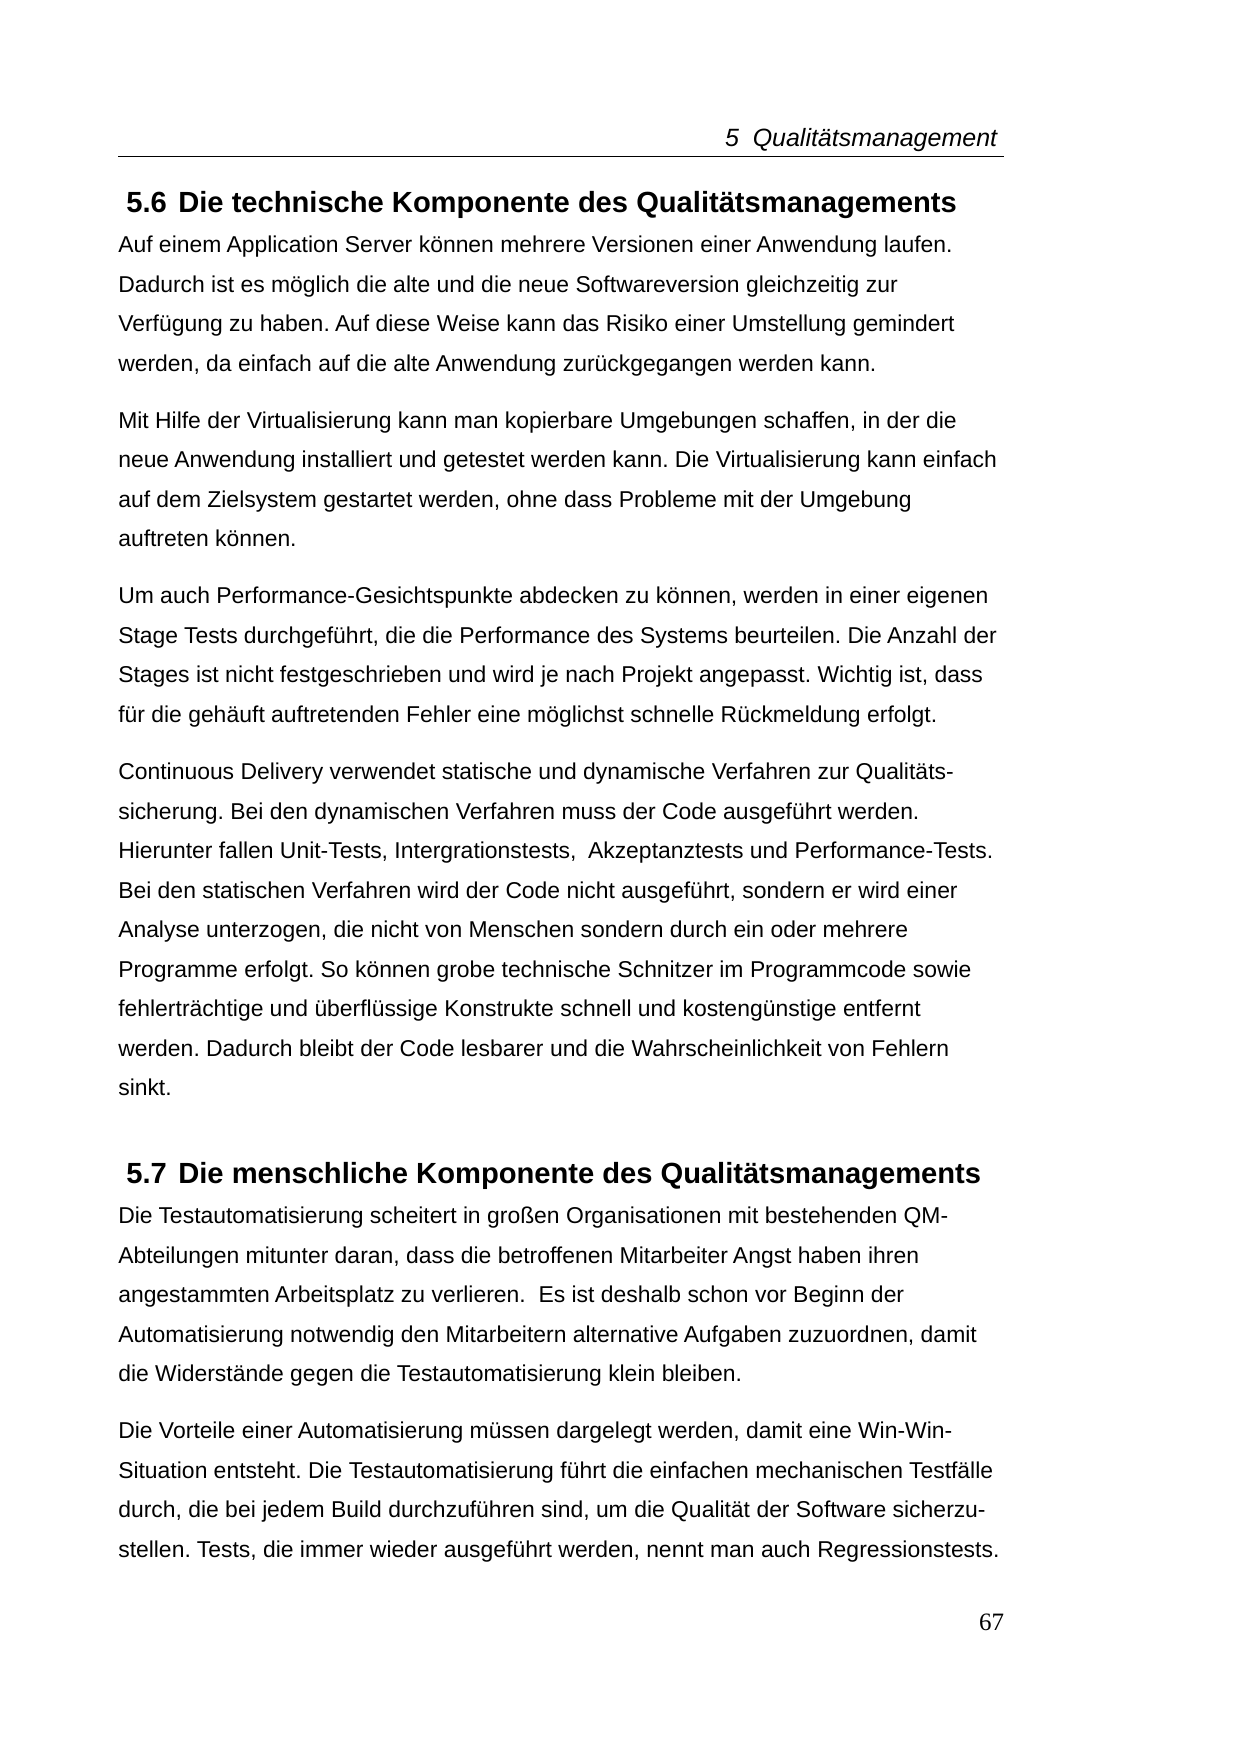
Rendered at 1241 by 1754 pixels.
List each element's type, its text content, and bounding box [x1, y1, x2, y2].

text Die Testautomatisierung scheitert in großen Organisationen mit bestehenden QM-Abteilungen mitunter daran, dass die betroffenen Mitarbeiter Angst haben ihren angestammten Arbeitsplatz zu verlieren. Es ist deshalb schon vor Beginn der Automatisierung notwendig den Mitarbeitern alternative Aufgaben zuzuordnen, damit die Widerstände gegen die Testautomatisierung klein bleiben. [118, 1202, 1004, 1386]
subtitle Die technische Komponente des Qualitätsmanagements [118, 185, 1004, 219]
text Continuous Delivery verwendet statische und dynamische Verfahren zur Qualitäts-sicherung. Bei den dynamischen Verfahren muss der Code ausgeführt werden. Hierunter fallen Unit-Tests, Intergrationstests, Akzeptanztests und Performance-Tests. Bei den statischen Verfahren wird der Code nicht ausgeführt, sondern er wird einer Analyse unterzogen, die nicht von Menschen sondern durch ein oder mehrere Programme erfolgt. So können grobe technische Schnitzer im Programmcode sowie fehlerträchtige und überflüssige Konstrukte schnell und kostengünstige entfernt werden. Dadurch bleibt der Code lesbarer und die Wahrscheinlichkeit von Fehlern sinkt. [118, 758, 1004, 1100]
subtitle Die menschliche Komponente des Qualitätsmanagements [118, 1156, 1004, 1190]
text Auf einem Application Server können mehrere Versionen einer Anwendung laufen. Dadurch ist es möglich die alte und die neue Softwareversion gleichzeitig zur Verfügung zu haben. Auf diese Weise kann das Risiko einer Umstellung gemindert werden, da einfach auf die alte Anwendung zurückgegangen werden kann. [118, 231, 1004, 376]
text Mit Hilfe der Virtualisierung kann man kopierbare Umgebungen schaffen, in der die neue Anwendung installiert und getestet werden kann. Die Virtualisierung kann einfach auf dem Zielsystem gestartet werden, ohne dass Probleme mit der Umgebung auftreten können. [118, 407, 1004, 552]
text Die Vorteile einer Automatisierung müssen dargelegt werden, damit eine Win-Win-Situation entsteht. Die Testautomatisierung führt die einfachen mechanischen Testfälle durch, die bei jedem Build durchzuführen sind, um die Qualität der Software sicherzu-stellen. Tests, die immer wieder ausgeführt werden, nennt man auch Regressionstests. [118, 1417, 1004, 1562]
text Um auch Performance-Gesichtspunkte abdecken zu können, werden in einer eigenen Stage Tests durchgeführt, die die Performance des Systems beurteilen. Die Anzahl der Stages ist nicht festgeschrieben und wird je nach Projekt angepasst. Wichtig ist, dass für die gehäuft auftretenden Fehler eine möglichst schnelle Rückmeldung erfolgt. [118, 582, 1004, 727]
